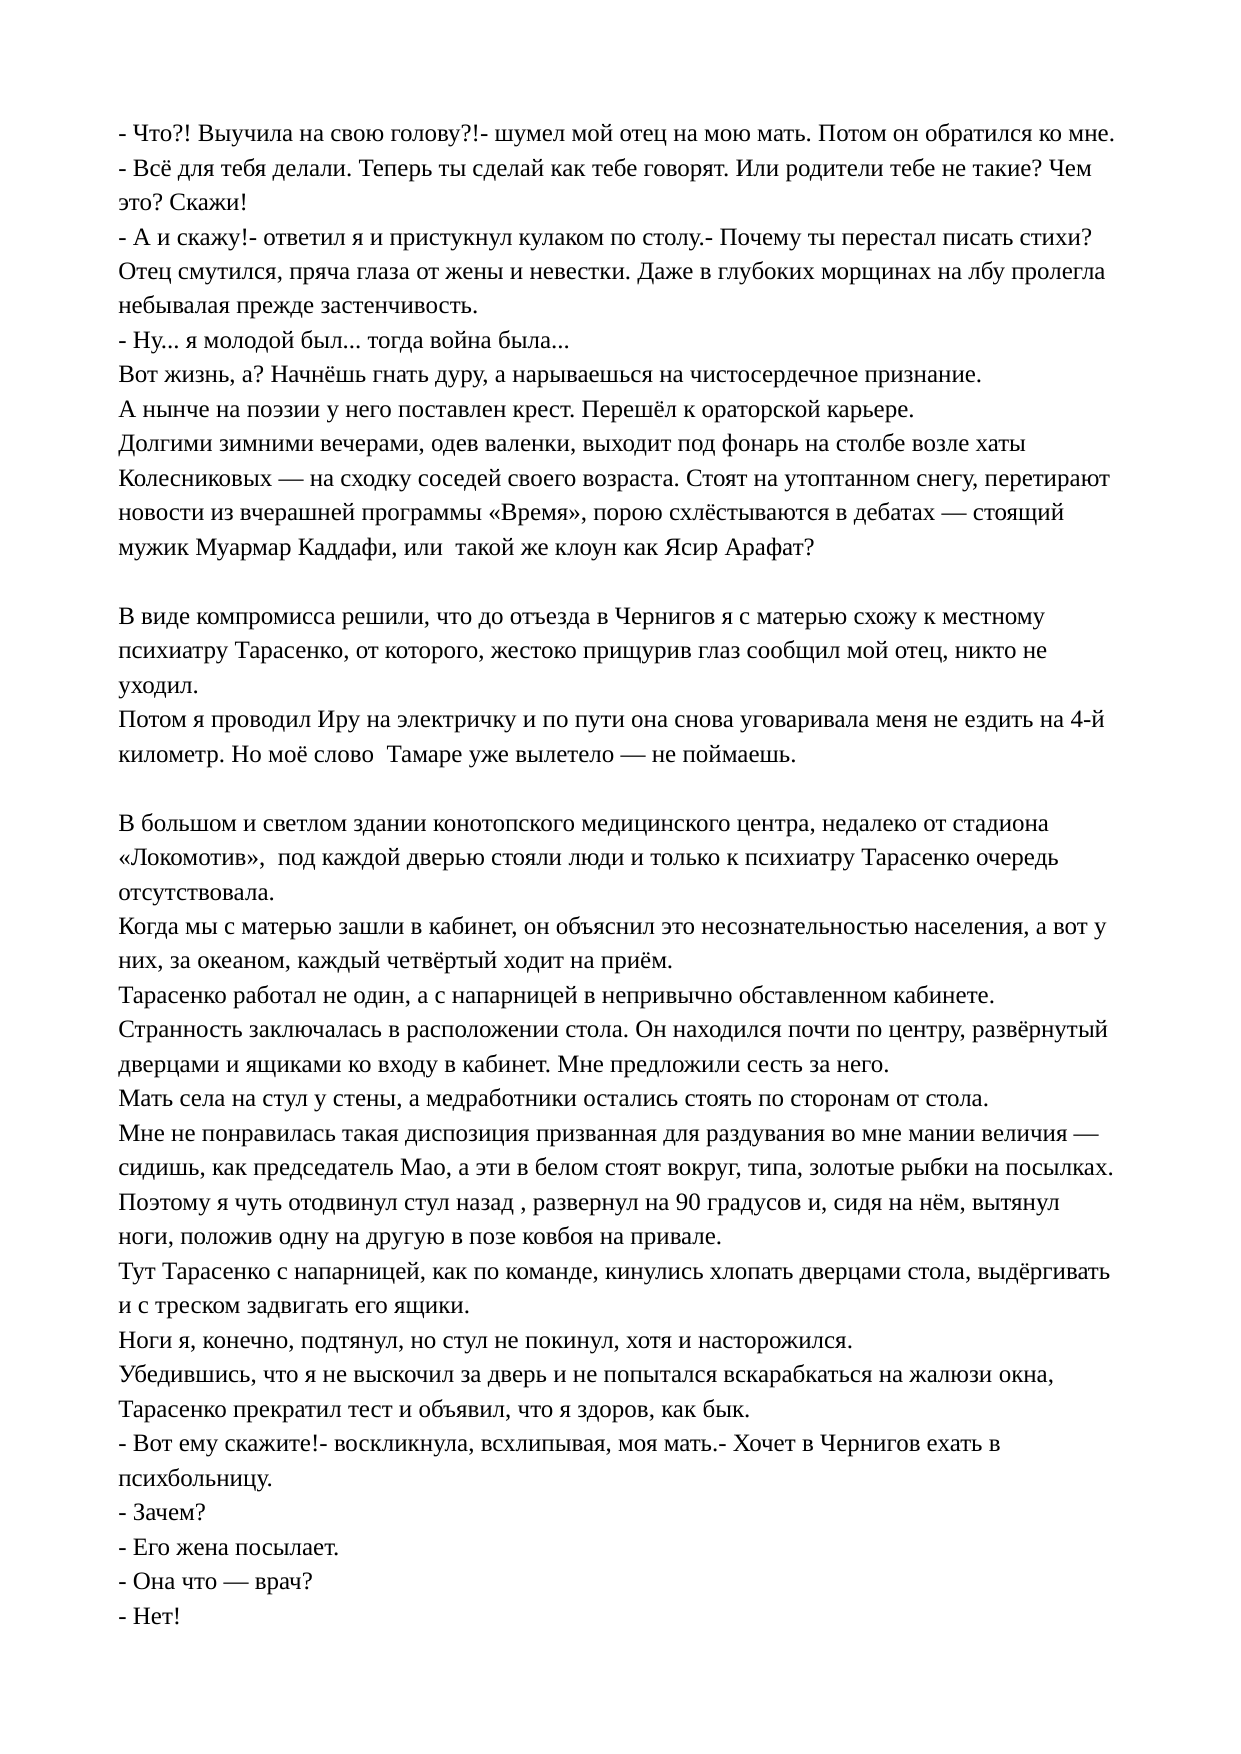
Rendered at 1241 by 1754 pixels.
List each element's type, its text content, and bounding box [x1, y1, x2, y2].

text А нынче на поэзии у него поставлен крест. Перешёл к ораторской карьере. [118, 394, 1122, 423]
text - Зачем? [118, 1497, 1122, 1526]
text Странность заключалась в расположении стола. Он находился почти по центру, развёрнутый дверцами и ящиками ко входу в кабинет. Мне предложили сесть за него. [118, 1014, 1122, 1078]
text В виде компромисса решили, что до отъезда в Чернигов я с матерью схожу к местному психиатру Тарасенко, от которого, жестоко прищурив глаз сообщил мой отец, никто не уходил. [118, 601, 1122, 698]
text - Она что — врач? [118, 1566, 1122, 1595]
text - А и скажу!- ответил я и пристукнул кулаком по столу.- Почему ты перестал писать стихи? [118, 222, 1122, 250]
text В большом и светлом здании конотопского медицинского центра, недалеко от стадиона «Локомотив», под каждой дверью стояли люди и только к психиатру Тарасенко очередь отсутствовала. [118, 808, 1122, 905]
text - Всё для тебя делали. Теперь ты сделай как тебе говорят. Или родители тебе не такие? Чем это? Скажи! [118, 153, 1122, 216]
text Потом я проводил Иру на электричку и по пути она снова уговаривала меня не ездить на 4-й километр. Но моё слово Тамаре уже вылетело — не поймаешь. [118, 704, 1122, 767]
text Мне не понравилась такая диспозиция призванная для раздувания во мне мании величия — сидишь, как председатель Мао, а эти в белом стоят вокруг, типа, золотые рыбки на посылках. Поэтому я чуть отодвинул стул назад , развернул на 90 градусов и, сидя на нём, вытянул ноги, положив одну на другую в позе ковбоя на привале. [118, 1118, 1122, 1250]
text - Что?! Выучила на свою голову?!- шумел мой отец на мою мать. Потом он обратился ко мне. [118, 118, 1122, 147]
text - Его жена посылает. [118, 1532, 1122, 1561]
text - Вот ему скажите!- воскликнула, всхлипывая, моя мать.- Хочет в Чернигов ехать в психбольницу. [118, 1428, 1122, 1492]
text Тут Тарасенко с напарницей, как по команде, кинулись хлопать дверцами стола, выдёргивать и с треском задвигать его ящики. [118, 1256, 1122, 1319]
text - Ну... я молодой был... тогда война была... [118, 325, 1122, 354]
text Вот жизнь, а? Начнёшь гнать дуру, а нарываешься на чистосердечное признание. [118, 359, 1122, 388]
text Долгими зимними вечерами, одев валенки, выходит под фонарь на столбе возле хаты Колесниковых — на сходку соседей своего возраста. Стоят на утоптанном снегу, перетирают новости из вчерашней программы «Время», порою схлёстываются в дебатах — стоящий мужик Муармар Каддафи, или такой же клоун как Ясир Арафат? [118, 428, 1122, 561]
text Мать села на стул у стены, а медработники остались стоять по сторонам от стола. [118, 1083, 1122, 1112]
text - Нет! [118, 1601, 1122, 1629]
text Ноги я, конечно, подтянул, но стул не покинул, хотя и насторожился. [118, 1325, 1122, 1354]
text Убедившись, что я не выскочил за дверь и не попытался вскарабкаться на жалюзи окна, Тарасенко прекратил тест и объявил, что я здоров, как бык. [118, 1359, 1122, 1423]
text Отец смутился, пряча глаза от жены и невестки. Даже в глубоких морщинах на лбу пролегла небывалая прежде застенчивость. [118, 256, 1122, 319]
text Когда мы с матерью зашли в кабинет, он объяснил это несознательностью населения, а вот у них, за океаном, каждый четвёртый ходит на приём. [118, 911, 1122, 974]
text Тарасенко работал не один, а с напарницей в непривычно обставленном кабинете. [118, 980, 1122, 1009]
